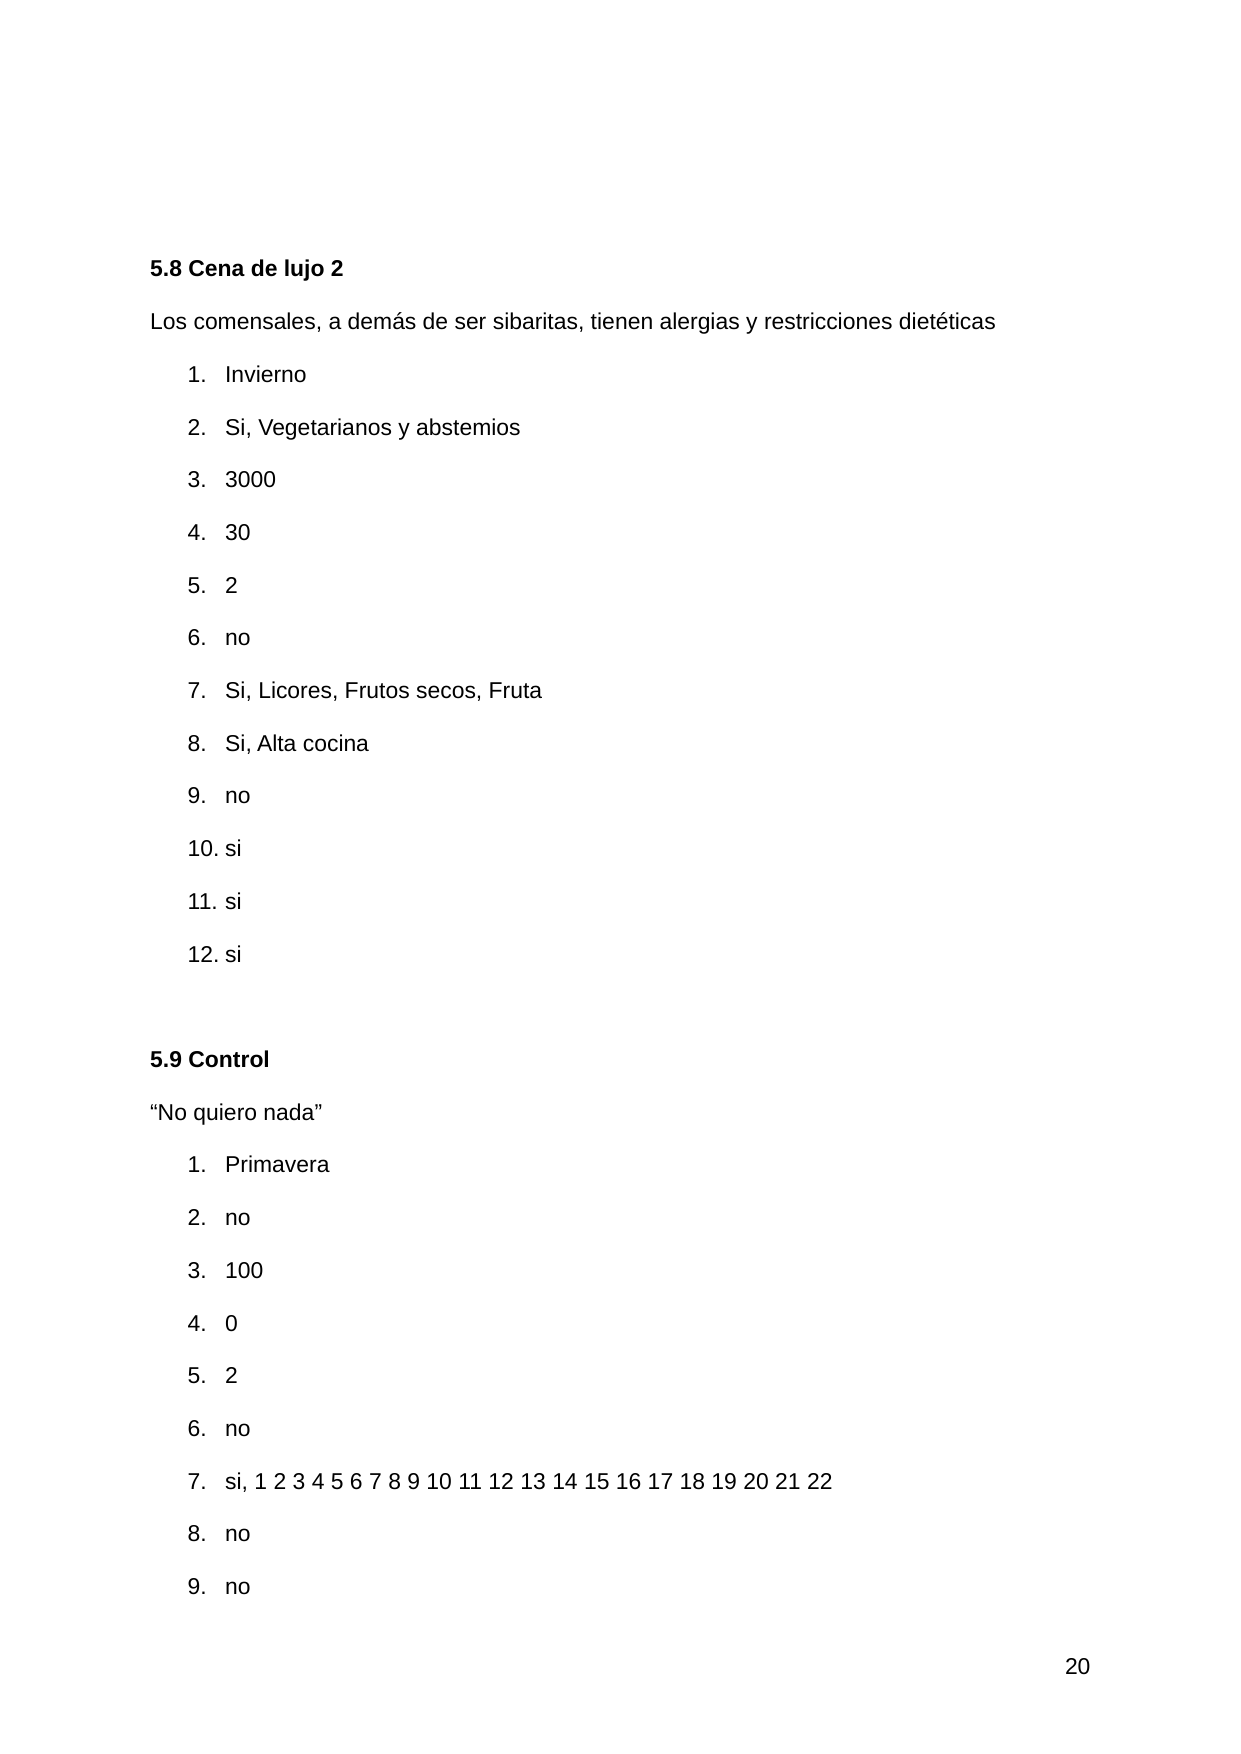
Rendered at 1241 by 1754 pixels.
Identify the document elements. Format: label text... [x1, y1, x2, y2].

list si [187, 888, 1090, 914]
list Si, Alta cocina [187, 730, 1090, 756]
text “No quiero nada” [150, 1099, 1090, 1125]
list 3000 [187, 466, 1090, 493]
list no [187, 1520, 1090, 1547]
list 100 [187, 1257, 1090, 1283]
list no [187, 1415, 1090, 1441]
list no [187, 624, 1090, 651]
list 2 [187, 572, 1090, 598]
list Invierno [187, 361, 1090, 387]
list no [187, 1204, 1090, 1231]
list si, 1 2 3 4 5 6 7 8 9 10 11 12 13 14 15 16 17 18 19 20 21 22 [187, 1468, 1090, 1494]
list no [187, 1573, 1090, 1599]
list Primavera [187, 1151, 1090, 1178]
text 5.8 Cena de lujo 2 [150, 255, 1090, 282]
list Si, Vegetarianos y abstemios [187, 413, 1090, 440]
list Si, Licores, Frutos secos, Fruta [187, 677, 1090, 703]
list 30 [187, 519, 1090, 545]
list 2 [187, 1362, 1090, 1389]
list 0 [187, 1309, 1090, 1336]
text Los comensales, a demás de ser sibaritas, tienen alergias y restricciones dietéticas [150, 308, 1090, 334]
list si [187, 941, 1090, 967]
text 5.9 Control [150, 1046, 1090, 1072]
list no [187, 782, 1090, 809]
list si [187, 835, 1090, 862]
